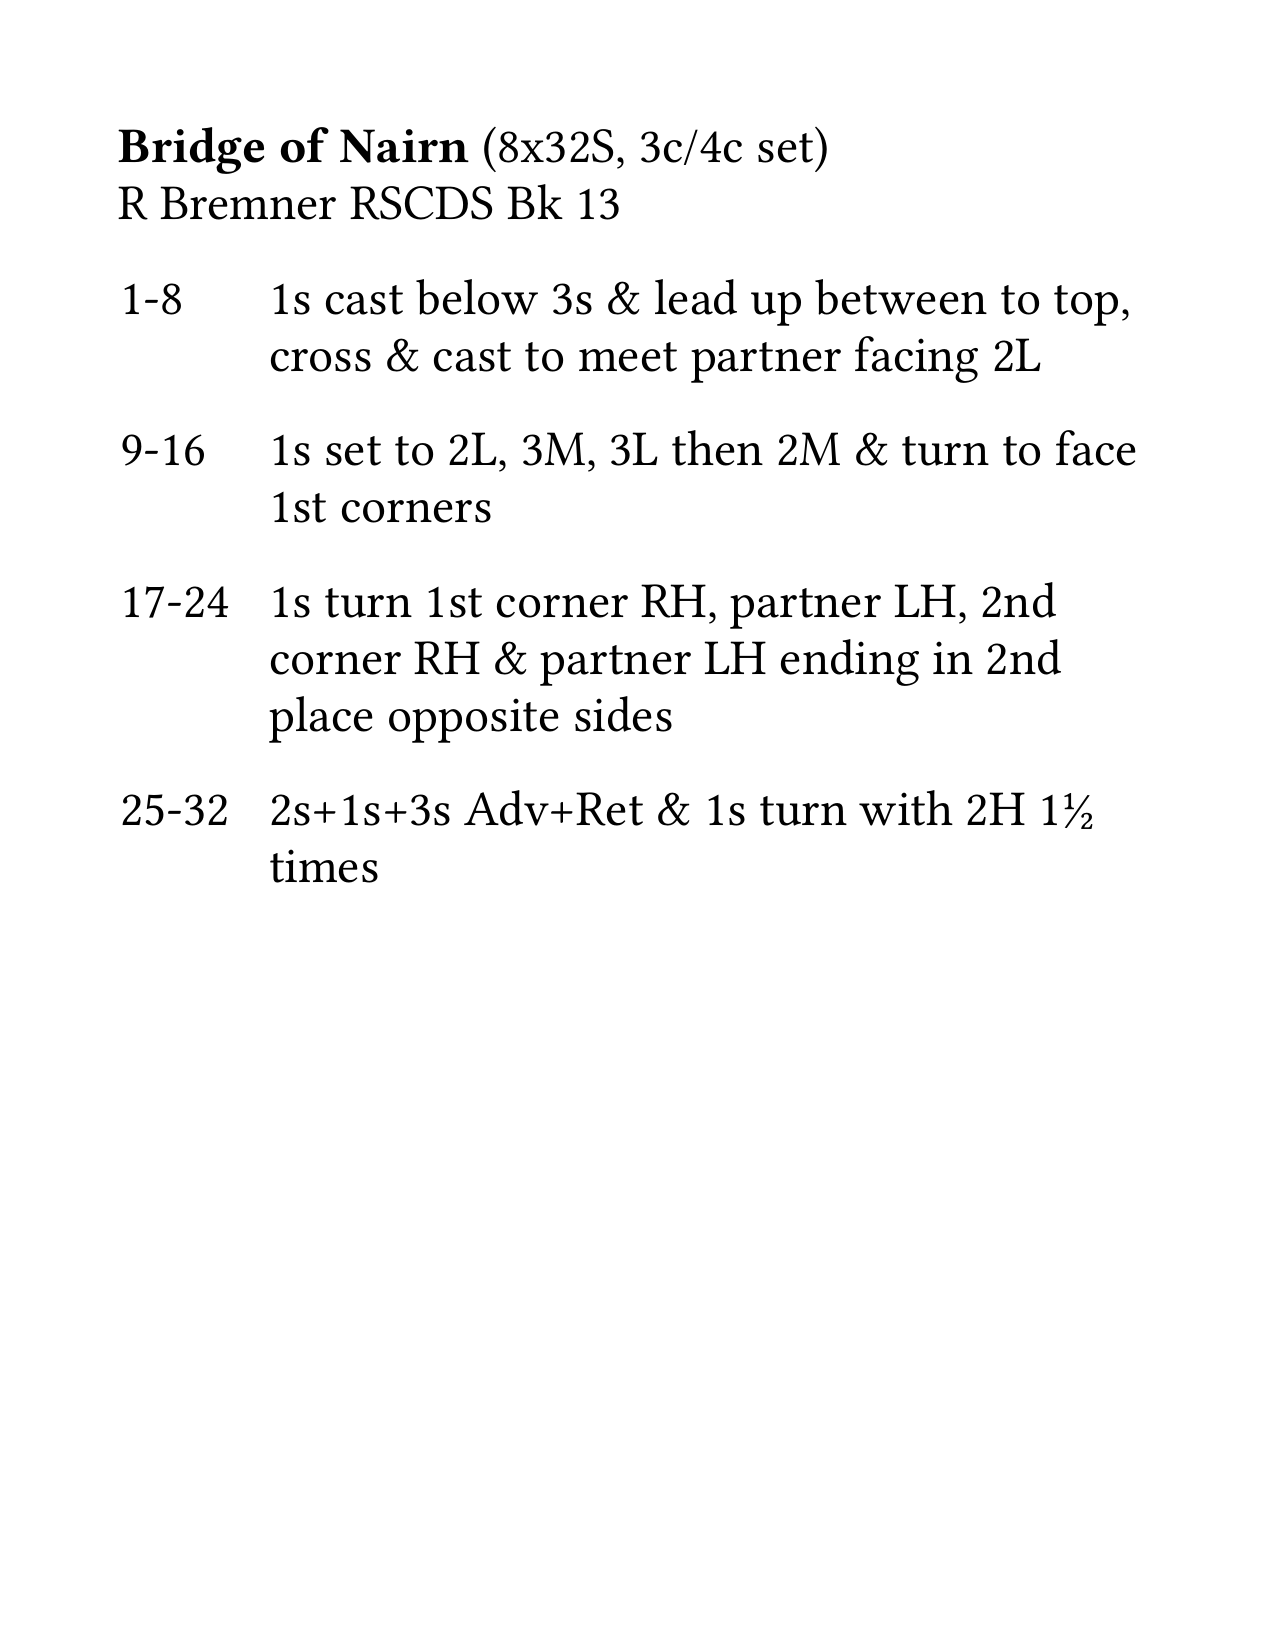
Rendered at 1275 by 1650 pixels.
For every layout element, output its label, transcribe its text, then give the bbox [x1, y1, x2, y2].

text 9-16 1s set to 2L, 3M, 3L then 2M & turn to face 1st corners [120, 421, 1157, 535]
text Bridge of Nairn (8x32S, 3c/4c set) R Bremner RSCDS Bk 13 [118, 118, 1157, 232]
text 25-32 2s+1s+3s Adv+Ret & 1s turn with 2H 1½ times [120, 781, 1157, 895]
text 17-24 1s turn 1st corner RH, partner LH, 2nd corner RH & partner LH ending in 2nd place opposite sides [120, 572, 1157, 743]
text 1-8 1s cast below 3s & lead up between to top, cross & cast to meet partner facing 2L [120, 269, 1157, 383]
